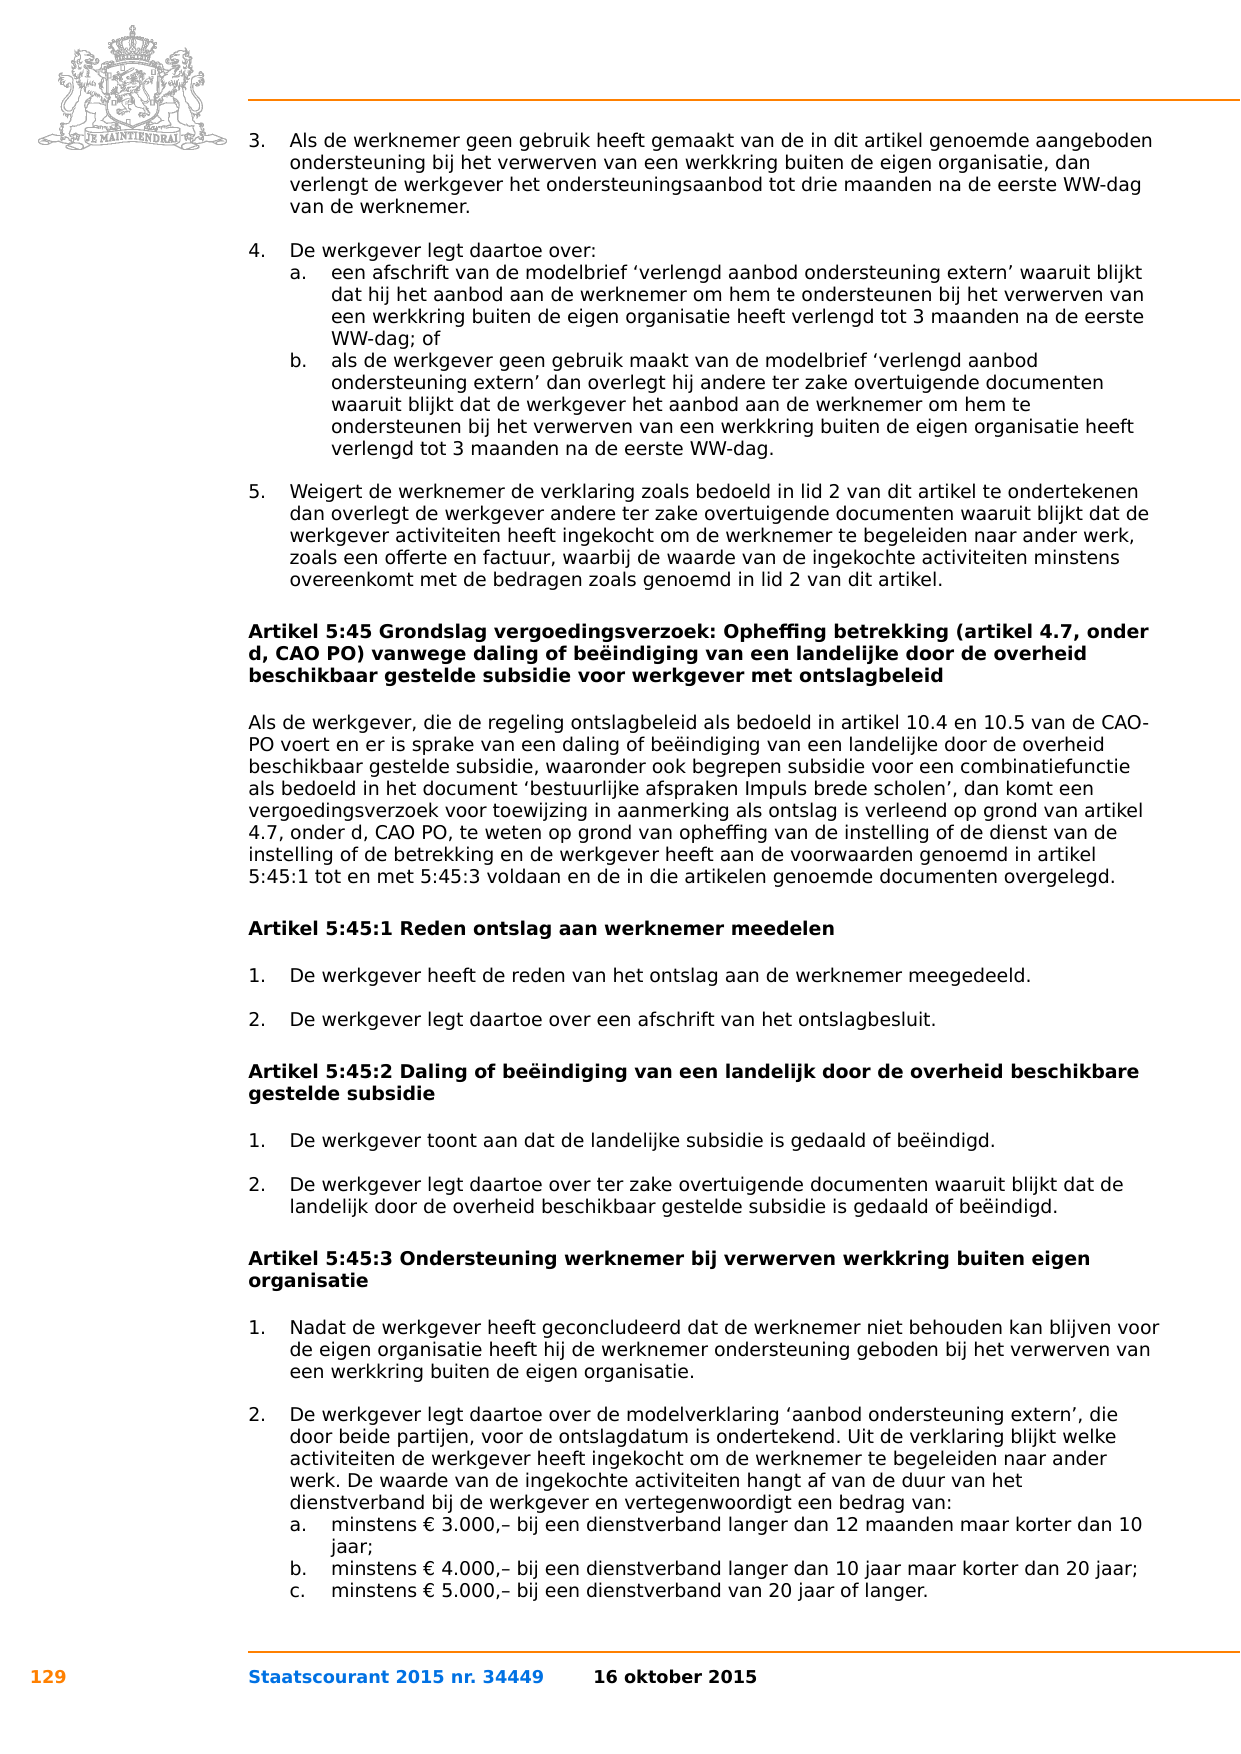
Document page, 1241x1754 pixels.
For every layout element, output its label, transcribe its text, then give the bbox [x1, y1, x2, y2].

text b. minstens € 4.000,– bij een dienstverband langer dan 10 jaar maar korter dan 20 jaar; [289, 1558, 1163, 1580]
text 2. De werkgever legt daartoe over een afschrift van het ontslagbesluit. [248, 1009, 1163, 1031]
subtitle Artikel 5:45:2 Daling of beëindiging van een landelijk door de overheid beschikbare gestelde subsidie [248, 1061, 1163, 1105]
text 2. De werkgever legt daartoe over ter zake overtuigende documenten waaruit blijkt dat de landelijk door de overheid beschikbaar gestelde subsidie is gedaald of beëindigd. [248, 1174, 1163, 1218]
text a. minstens € 3.000,– bij een dienstverband langer dan 12 maanden maar korter dan 10 jaar; [289, 1514, 1163, 1558]
text 1. Nadat de werkgever heeft geconcludeerd dat de werknemer niet behouden kan blijven voor de eigen organisatie heeft hij de werknemer ondersteuning geboden bij het verwerven van een werkkring buiten de eigen organisatie. [248, 1317, 1163, 1382]
subtitle Artikel 5:45 Grondslag vergoedingsverzoek: Opheffing betrekking (artikel 4.7, onder d, CAO PO) vanwege daling of beëindiging van een landelijke door de overheid beschikbaar gestelde subsidie voor werkgever met ontslagbeleid [248, 621, 1163, 687]
text 1. De werkgever toont aan dat de landelijke subsidie is gedaald of beëindigd. [248, 1130, 1163, 1152]
subtitle Artikel 5:45:3 Ondersteuning werknemer bij verwerven werkkring buiten eigen organisatie [248, 1248, 1163, 1292]
text 3. Als de werknemer geen gebruik heeft gemaakt van de in dit artikel genoemde aangeboden ondersteuning bij het verwerven van een werkkring buiten de eigen organisatie, dan verlengt de werkgever het ondersteuningsaanbod tot drie maanden na de eerste WW-dag van de werknemer. [248, 130, 1163, 218]
subtitle Artikel 5:45:1 Reden ontslag aan werknemer meedelen [248, 918, 1163, 940]
text 5. Weigert de werknemer de verklaring zoals bedoeld in lid 2 van dit artikel te ondertekenen dan overlegt de werkgever andere ter zake overtuigende documenten waaruit blijkt dat de werkgever activiteiten heeft ingekocht om de werknemer te begeleiden naar ander werk, zoals een offerte en factuur, waarbij de waarde van de ingekochte activiteiten minstens overeenkomt met de bedragen zoals genoemd in lid 2 van dit artikel. [248, 481, 1163, 591]
text 1. De werkgever heeft de reden van het ontslag aan de werknemer meegedeeld. [248, 965, 1163, 987]
text a. een afschrift van de modelbrief ‘verlengd aanbod ondersteuning extern’ waaruit blijkt dat hij het aanbod aan de werknemer om hem te ondersteunen bij het verwerven van een werkkring buiten de eigen organisatie heeft verlengd tot 3 maanden na de eerste WW-dag; of [289, 262, 1163, 349]
text b. als de werkgever geen gebruik maakt van de modelbrief ‘verlengd aanbod ondersteuning extern’ dan overlegt hij andere ter zake overtuigende documenten waaruit blijkt dat de werkgever het aanbod aan de werknemer om hem te ondersteunen bij het verwerven van een werkkring buiten de eigen organisatie heeft verlengd tot 3 maanden na de eerste WW-dag. [289, 349, 1163, 459]
text 2. De werkgever legt daartoe over de modelverklaring ‘aanbod ondersteuning extern’, die door beide partijen, voor de ontslagdatum is ondertekend. Uit de verklaring blijkt welke activiteiten de werkgever heeft ingekocht om de werknemer te begeleiden naar ander werk. De waarde van de ingekochte activiteiten hangt af van de duur van het dienstverband bij de werkgever en vertegenwoordigt een bedrag van: [248, 1404, 1163, 1514]
text Als de werkgever, die de regeling ontslagbeleid als bedoeld in artikel 10.4 en 10.5 van de CAO-PO voert en er is sprake van een daling of beëindiging van een landelijke door de overheid beschikbaar gestelde subsidie, waaronder ook begrepen subsidie voor een combinatiefunctie als bedoeld in het document ‘bestuurlijke afspraken Impuls brede scholen’, dan komt een vergoedingsverzoek voor toewijzing in aanmerking als ontslag is verleend op grond van artikel 4.7, onder d, CAO PO, te weten op grond van opheffing van de instelling of de dienst van de instelling of de betrekking en de werkgever heeft aan de voorwaarden genoemd in artikel 5:45:1 tot en met 5:45:3 voldaan en de in die artikelen genoemde documenten overgelegd. [248, 712, 1163, 888]
text 4. De werkgever legt daartoe over: [248, 240, 1163, 262]
text c. minstens € 5.000,– bij een dienstverband van 20 jaar of langer. [289, 1580, 1163, 1602]
picture [38, 25, 227, 150]
